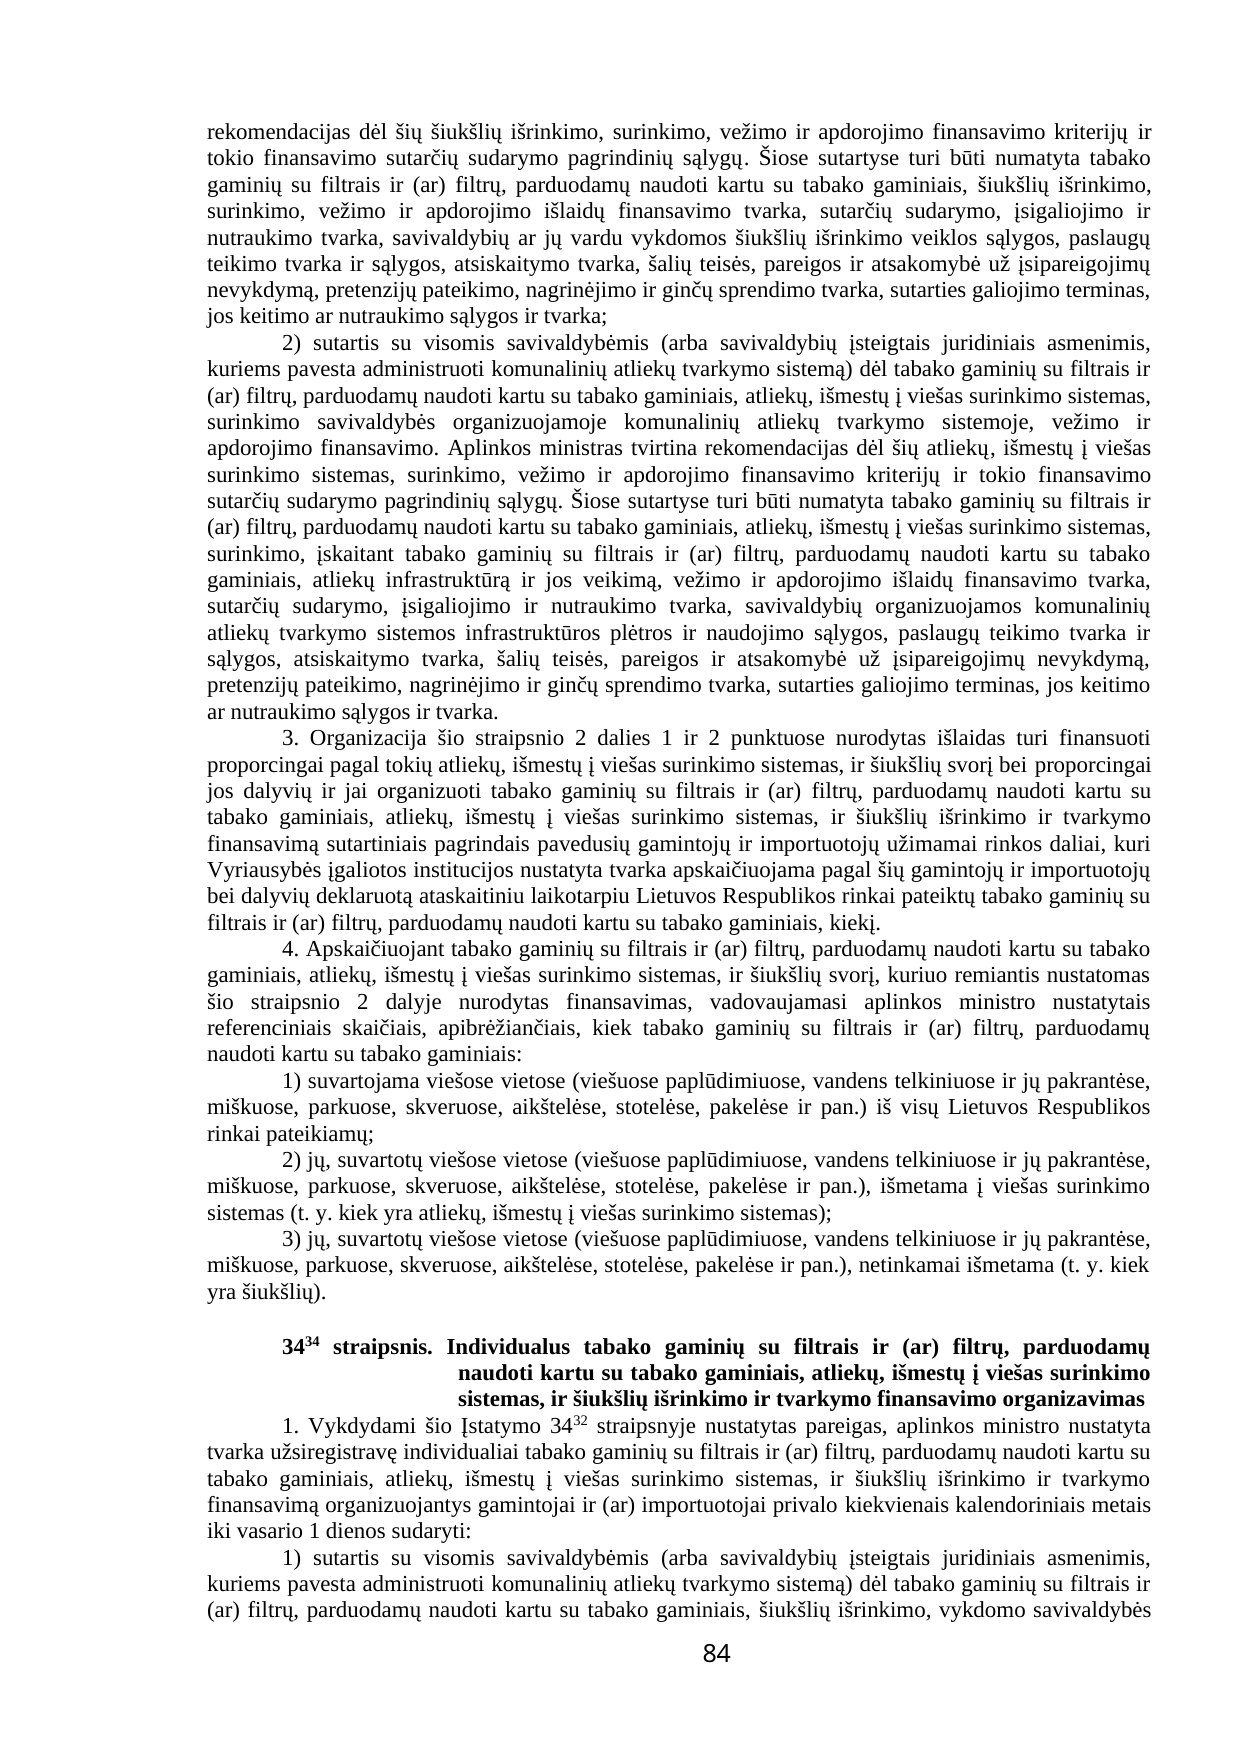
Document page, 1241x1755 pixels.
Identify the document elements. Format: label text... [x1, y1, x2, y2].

text 1) sutartis su visomis savivaldybėmis (arba savivaldybių įsteigtais juridiniais asmenimis, kuriems pavesta administruoti komunalinių atliekų tvarkymo sistemą) dėl tabako gaminių su filtrais ir (ar) filtrų, parduodamų naudoti kartu su tabako gaminiais, šiukšlių išrinkimo, vykdomo savivaldybės [207, 1544, 1152, 1623]
text 3. Organizacija šio straipsnio 2 dalies 1 ir 2 punktuose nurodytas išlaidas turi finansuoti proporcingai pagal tokių atliekų, išmestų į viešas surinkimo sistemas, ir šiukšlių svorį bei proporcingai jos dalyvių ir jai organizuoti tabako gaminių su filtrais ir (ar) filtrų, parduodamų naudoti kartu su tabako gaminiais, atliekų, išmestų į viešas surinkimo sistemas, ir šiukšlių išrinkimo ir tvarkymo finansavimą sutartiniais pagrindais pavedusių gamintojų ir importuotojų užimamai rinkos daliai, kuri Vyriausybės įgaliotos institucijos nustatyta tvarka apskaičiuojama pagal šių gamintojų ir importuotojų bei dalyvių deklaruotą ataskaitiniu laikotarpiu Lietuvos Respublikos rinkai pateiktų tabako gaminių su filtrais ir (ar) filtrų, parduodamų naudoti kartu su tabako gaminiais, kiekį. [207, 724, 1152, 935]
text 1) suvartojama viešose vietose (viešuose paplūdimiuose, vandens telkiniuose ir jų pakrantėse, miškuose, parkuose, skveruose, aikštelėse, stotelėse, pakelėse ir pan.) iš visų Lietuvos Respublikos rinkai pateikiamų; [207, 1067, 1152, 1146]
text 4. Apskaičiuojant tabako gaminių su filtrais ir (ar) filtrų, parduodamų naudoti kartu su tabako gaminiais, atliekų, išmestų į viešas surinkimo sistemas, ir šiukšlių svorį, kuriuo remiantis nustatomas šio straipsnio 2 dalyje nurodytas finansavimas, vadovaujamasi aplinkos ministro nustatytais referenciniais skaičiais, apibrėžiančiais, kiek tabako gaminių su filtrais ir (ar) filtrų, parduodamų naudoti kartu su tabako gaminiais: [207, 935, 1152, 1067]
text 2) sutartis su visomis savivaldybėmis (arba savivaldybių įsteigtais juridiniais asmenimis, kuriems pavesta administruoti komunalinių atliekų tvarkymo sistemą) dėl tabako gaminių su filtrais ir (ar) filtrų, parduodamų naudoti kartu su tabako gaminiais, atliekų, išmestų į viešas surinkimo sistemas, surinkimo savivaldybės organizuojamoje komunalinių atliekų tvarkymo sistemoje, vežimo ir apdorojimo finansavimo. Aplinkos ministras tvirtina rekomendacijas dėl šių atliekų, išmestų į viešas surinkimo sistemas, surinkimo, vežimo ir apdorojimo finansavimo kriterijų ir tokio finansavimo sutarčių sudarymo pagrindinių sąlygų. Šiose sutartyse turi būti numatyta tabako gaminių su filtrais ir (ar) filtrų, parduodamų naudoti kartu su tabako gaminiais, atliekų, išmestų į viešas surinkimo sistemas, surinkimo, įskaitant tabako gaminių su filtrais ir (ar) filtrų, parduodamų naudoti kartu su tabako gaminiais, atliekų infrastruktūrą ir jos veikimą, vežimo ir apdorojimo išlaidų finansavimo tvarka, sutarčių sudarymo, įsigaliojimo ir nutraukimo tvarka, savivaldybių organizuojamos komunalinių atliekų tvarkymo sistemos infrastruktūros plėtros ir naudojimo sąlygos, paslaugų teikimo tvarka ir sąlygos, atsiskaitymo tvarka, šalių teisės, pareigos ir atsakomybė už įsipareigojimų nevykdymą, pretenzijų pateikimo, nagrinėjimo ir ginčų sprendimo tvarka, sutarties galiojimo terminas, jos keitimo ar nutraukimo sąlygos ir tvarka. [207, 329, 1152, 724]
text 1. Vykdydami šio Įstatymo 3432 straipsnyje nustatytas pareigas, aplinkos ministro nustatyta tvarka užsiregistravę individualiai tabako gaminių su filtrais ir (ar) filtrų, parduodamų naudoti kartu su tabako gaminiais, atliekų, išmestų į viešas surinkimo sistemas, ir šiukšlių išrinkimo ir tvarkymo finansavimą organizuojantys gamintojai ir (ar) importuotojai privalo kiekvienais kalendoriniais metais iki vasario 1 dienos sudaryti: [207, 1412, 1152, 1544]
text rekomendacijas dėl šių šiukšlių išrinkimo, surinkimo, vežimo ir apdorojimo finansavimo kriterijų ir tokio finansavimo sutarčių sudarymo pagrindinių sąlygų. Šiose sutartyse turi būti numatyta tabako gaminių su filtrais ir (ar) filtrų, parduodamų naudoti kartu su tabako gaminiais, šiukšlių išrinkimo, surinkimo, vežimo ir apdorojimo išlaidų finansavimo tvarka, sutarčių sudarymo, įsigaliojimo ir nutraukimo tvarka, savivaldybių ar jų vardu vykdomos šiukšlių išrinkimo veiklos sąlygos, paslaugų teikimo tvarka ir sąlygos, atsiskaitymo tvarka, šalių teisės, pareigos ir atsakomybė už įsipareigojimų nevykdymą, pretenzijų pateikimo, nagrinėjimo ir ginčų sprendimo tvarka, sutarties galiojimo terminas, jos keitimo ar nutraukimo sąlygos ir tvarka; [207, 118, 1152, 329]
text 3) jų, suvartotų viešose vietose (viešuose paplūdimiuose, vandens telkiniuose ir jų pakrantėse, miškuose, parkuose, skveruose, aikštelėse, stotelėse, pakelėse ir pan.), netinkamai išmetama (t. y. kiek yra šiukšlių). [207, 1225, 1152, 1304]
text 2) jų, suvartotų viešose vietose (viešuose paplūdimiuose, vandens telkiniuose ir jų pakrantėse, miškuose, parkuose, skveruose, aikštelėse, stotelėse, pakelėse ir pan.), išmetama į viešas surinkimo sistemas (t. y. kiek yra atliekų, išmestų į viešas surinkimo sistemas); [207, 1146, 1152, 1225]
text 3434 straipsnis. Individualus tabako gaminių su filtrais ir (ar) filtrų, parduodamų naudoti kartu su tabako gaminiais, atliekų, išmestų į viešas surinkimo sistemas, ir šiukšlių išrinkimo ir tvarkymo finansavimo organizavimas [282, 1333, 1152, 1412]
